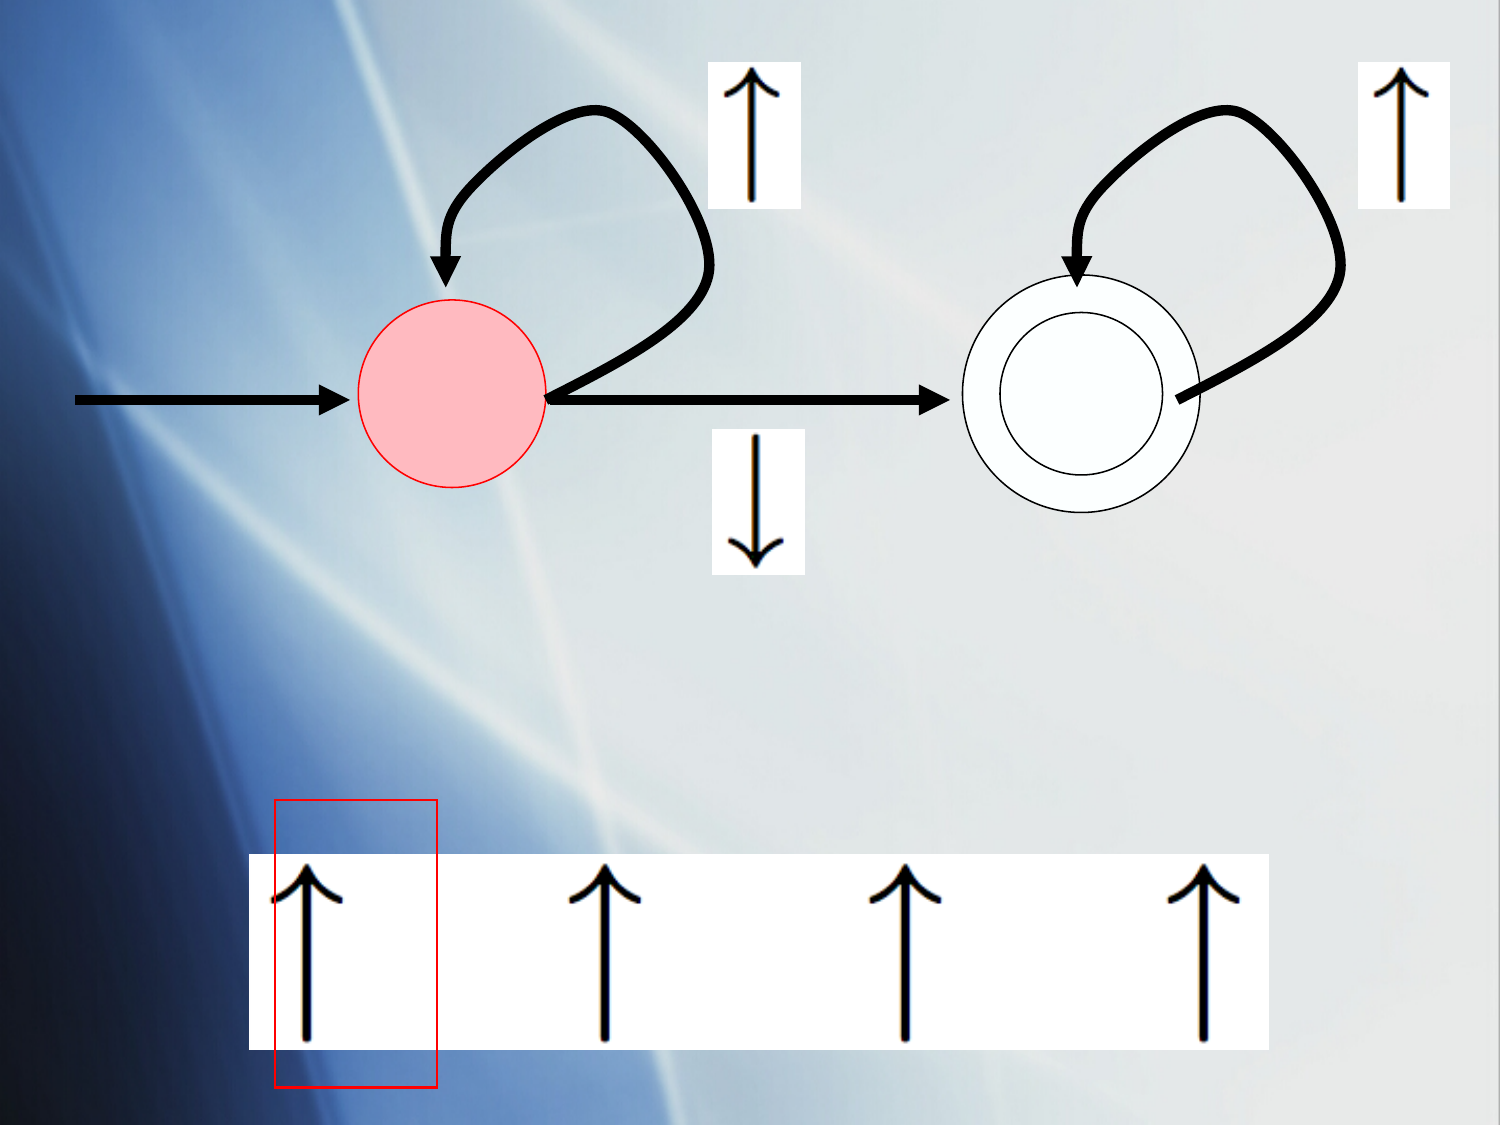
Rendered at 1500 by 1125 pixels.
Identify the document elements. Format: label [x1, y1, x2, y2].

picture [0, 0, 1500, 1125]
text_box [962, 275, 1201, 513]
text_box [358, 299, 546, 488]
